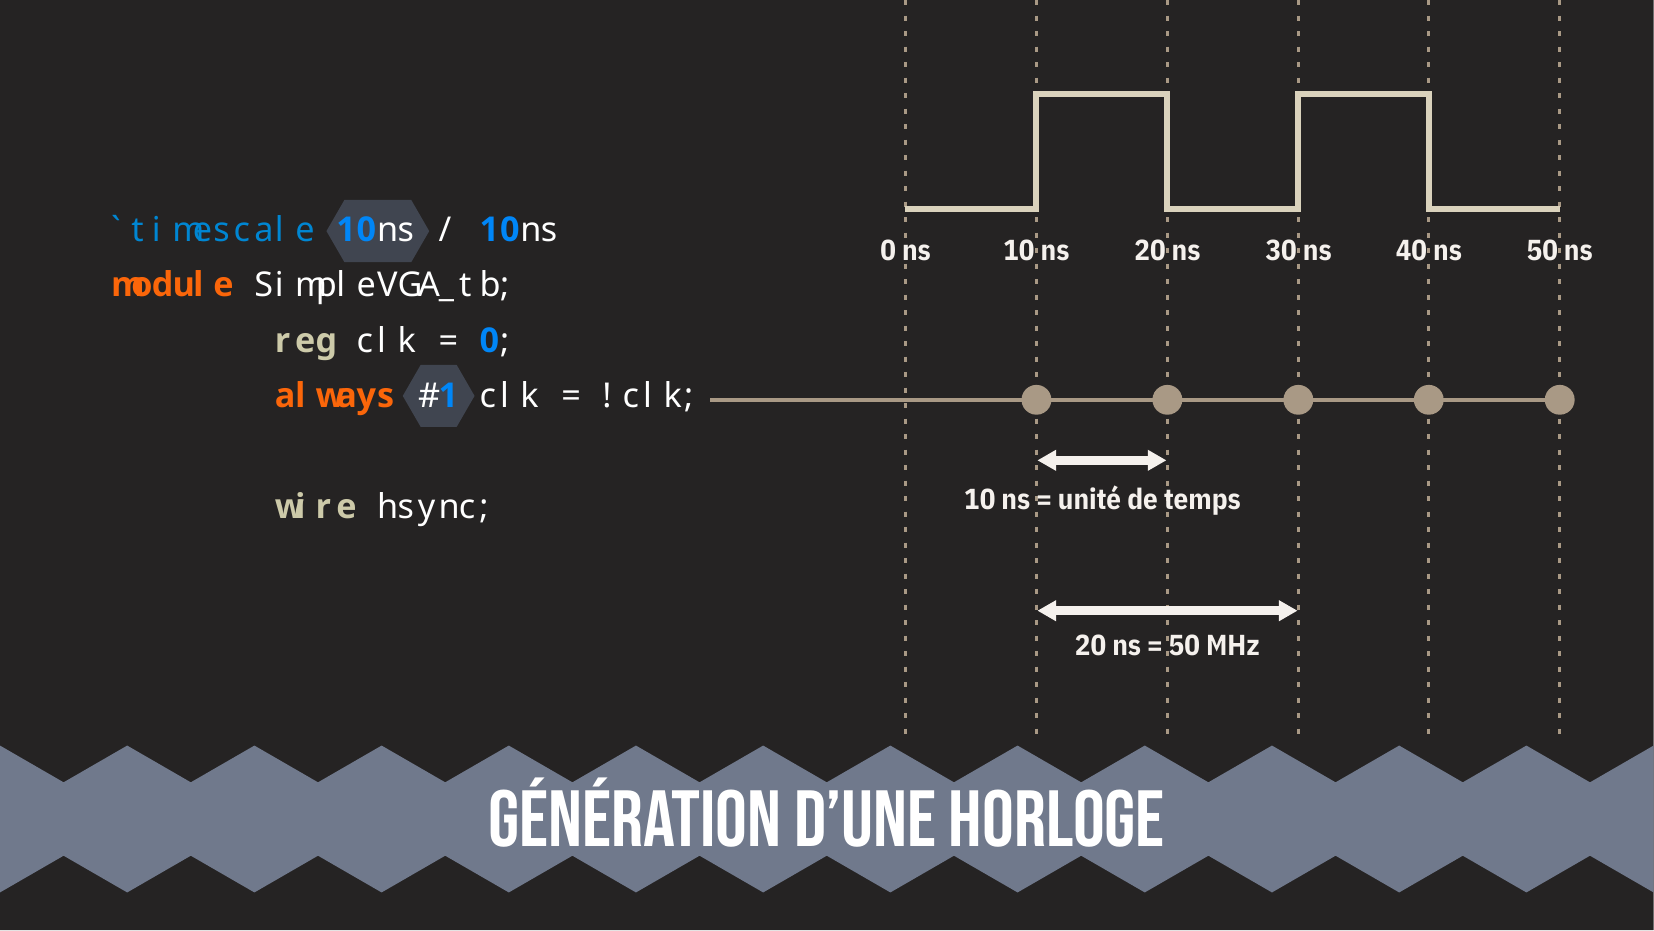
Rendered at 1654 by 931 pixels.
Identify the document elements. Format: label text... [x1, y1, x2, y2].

title Génération d’une horloge [54, 768, 1600, 877]
picture [0, 0, 1654, 741]
